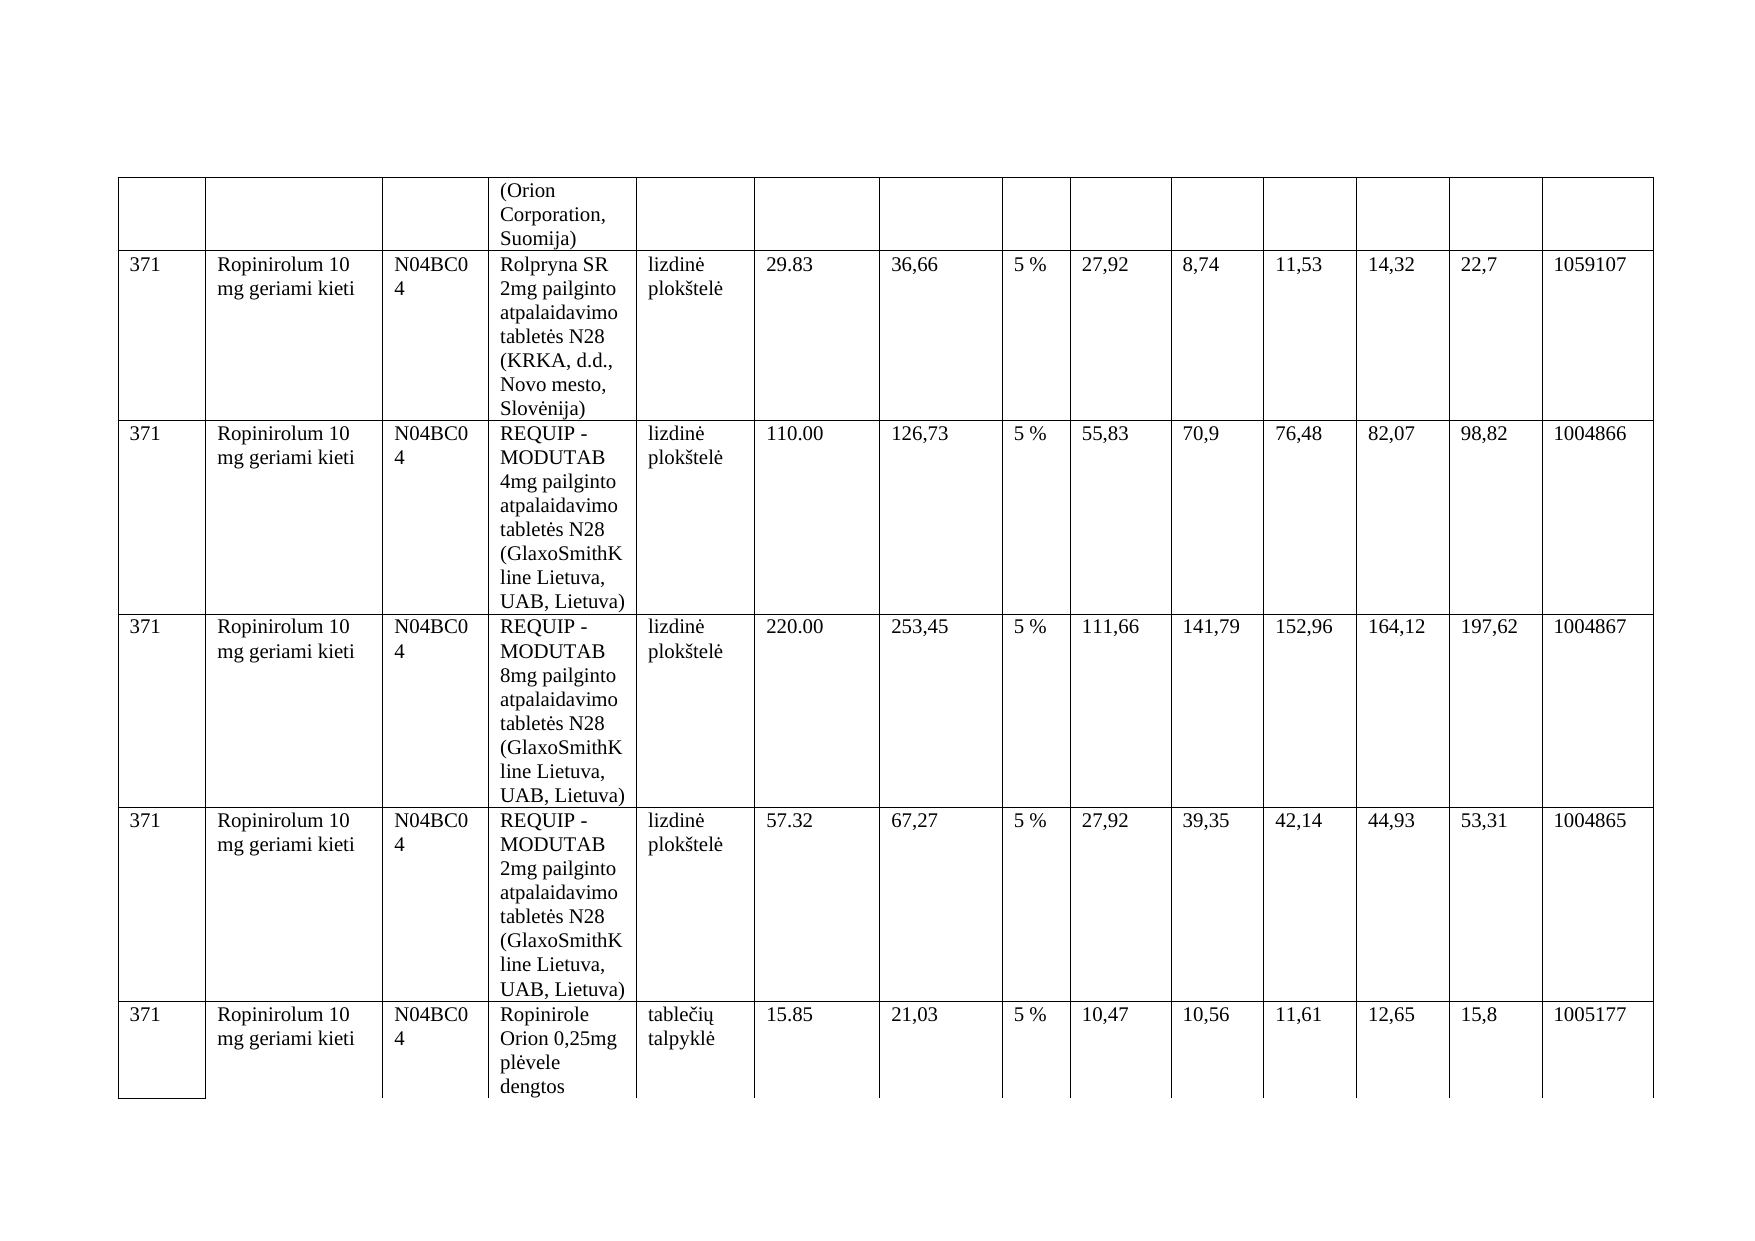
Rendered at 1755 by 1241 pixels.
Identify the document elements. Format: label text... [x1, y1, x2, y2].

table_cell 1059107 [1543, 251, 1653, 420]
table_cell 1004865 [1543, 808, 1653, 1001]
table_cell REQUIP - MODUTAB 2mg pailginto atpalaidavimo tabletės N28 (GlaxoSmithKline Lietuva, UAB, Lietuva) [489, 808, 636, 1001]
table_cell Rolpryna SR 2mg pailginto atpalaidavimo tabletės N28 (KRKA, d.d., Novo mesto, Slovėnija) [489, 251, 636, 420]
table_cell 141,79 [1172, 615, 1263, 807]
table_cell 57.32 [755, 808, 879, 1001]
table_cell Ropinirole Orion 0,25mg plėvele dengtos [489, 1002, 636, 1098]
table_cell lizdinė plokštelė [637, 251, 754, 420]
table_cell N04BC04 [383, 1002, 488, 1098]
table_cell 82,07 [1357, 421, 1449, 613]
table_cell 220.00 [755, 615, 879, 807]
table_cell 1005177 [1543, 1002, 1653, 1098]
table_cell 253,45 [880, 615, 1002, 807]
table_cell 10,47 [1071, 1002, 1171, 1098]
table_cell [1264, 178, 1356, 250]
table_cell [637, 178, 754, 250]
table_cell [206, 178, 382, 250]
table_cell Ropinirolum 10 mg geriami kieti [206, 615, 382, 807]
table_cell 14,32 [1357, 251, 1449, 420]
table_cell lizdinė plokštelė [637, 808, 754, 1001]
table_cell 5 % [1003, 421, 1070, 613]
table_cell 371 [119, 1002, 205, 1098]
table_cell Ropinirolum 10 mg geriami kieti [206, 808, 382, 1001]
table_cell 42,14 [1264, 808, 1356, 1001]
table_cell 98,82 [1450, 421, 1542, 613]
table_cell 76,48 [1264, 421, 1356, 613]
table_cell 5 % [1003, 615, 1070, 807]
table_cell [1543, 178, 1653, 250]
table_cell 44,93 [1357, 808, 1449, 1001]
table_cell 164,12 [1357, 615, 1449, 807]
table_cell 36,66 [880, 251, 1002, 420]
table_cell [1003, 178, 1070, 250]
table_cell 10,56 [1172, 1002, 1263, 1098]
table_cell N04BC04 [383, 421, 488, 613]
table_cell 1004867 [1543, 615, 1653, 807]
table_cell 29.83 [755, 251, 879, 420]
table_cell 21,03 [880, 1002, 1002, 1098]
table_cell tablečių talpyklė [637, 1002, 754, 1098]
table_cell 5 % [1003, 251, 1070, 420]
table_cell REQUIP - MODUTAB 8mg pailginto atpalaidavimo tabletės N28 (GlaxoSmithKline Lietuva, UAB, Lietuva) [489, 615, 636, 807]
table_cell N04BC04 [383, 615, 488, 807]
table_cell 110.00 [755, 421, 879, 613]
table_cell 27,92 [1071, 808, 1171, 1001]
table_cell 11,53 [1264, 251, 1356, 420]
table_cell [880, 178, 1002, 250]
table_cell 70,9 [1172, 421, 1263, 613]
table_cell 5 % [1003, 1002, 1070, 1098]
table_cell 1004866 [1543, 421, 1653, 613]
table_cell 22,7 [1450, 251, 1542, 420]
table_cell [383, 178, 488, 250]
table_cell 197,62 [1450, 615, 1542, 807]
table_cell 11,61 [1264, 1002, 1356, 1098]
table_cell (Orion Corporation, Suomija) [489, 178, 636, 250]
table_cell [1357, 178, 1449, 250]
table_cell 371 [119, 808, 205, 1001]
table_cell 111,66 [1071, 615, 1171, 807]
table_cell 371 [119, 421, 205, 613]
table_cell 371 [119, 251, 205, 420]
table_cell 12,65 [1357, 1002, 1449, 1098]
table_cell [1071, 178, 1171, 250]
table_cell [119, 178, 205, 250]
table_cell 55,83 [1071, 421, 1171, 613]
table_cell 8,74 [1172, 251, 1263, 420]
table_cell 27,92 [1071, 251, 1171, 420]
table_cell 371 [119, 615, 205, 807]
table_cell 152,96 [1264, 615, 1356, 807]
table_cell [755, 178, 879, 250]
table_cell [1450, 178, 1542, 250]
table_cell Ropinirolum 10 mg geriami kieti [206, 421, 382, 613]
table_cell Ropinirolum 10 mg geriami kieti [206, 251, 382, 420]
table_cell 5 % [1003, 808, 1070, 1001]
table_cell lizdinė plokštelė [637, 421, 754, 613]
table_cell N04BC04 [383, 251, 488, 420]
table_cell 15,8 [1450, 1002, 1542, 1098]
table_cell 39,35 [1172, 808, 1263, 1001]
table_cell 67,27 [880, 808, 1002, 1001]
table_cell Ropinirolum 10 mg geriami kieti [206, 1002, 382, 1098]
table_cell REQUIP - MODUTAB 4mg pailginto atpalaidavimo tabletės N28 (GlaxoSmithKline Lietuva, UAB, Lietuva) [489, 421, 636, 613]
table_cell lizdinė plokštelė [637, 615, 754, 807]
table_cell N04BC04 [383, 808, 488, 1001]
table_cell 53,31 [1450, 808, 1542, 1001]
table_cell [1172, 178, 1263, 250]
table_cell 126,73 [880, 421, 1002, 613]
table_cell 15.85 [755, 1002, 879, 1098]
